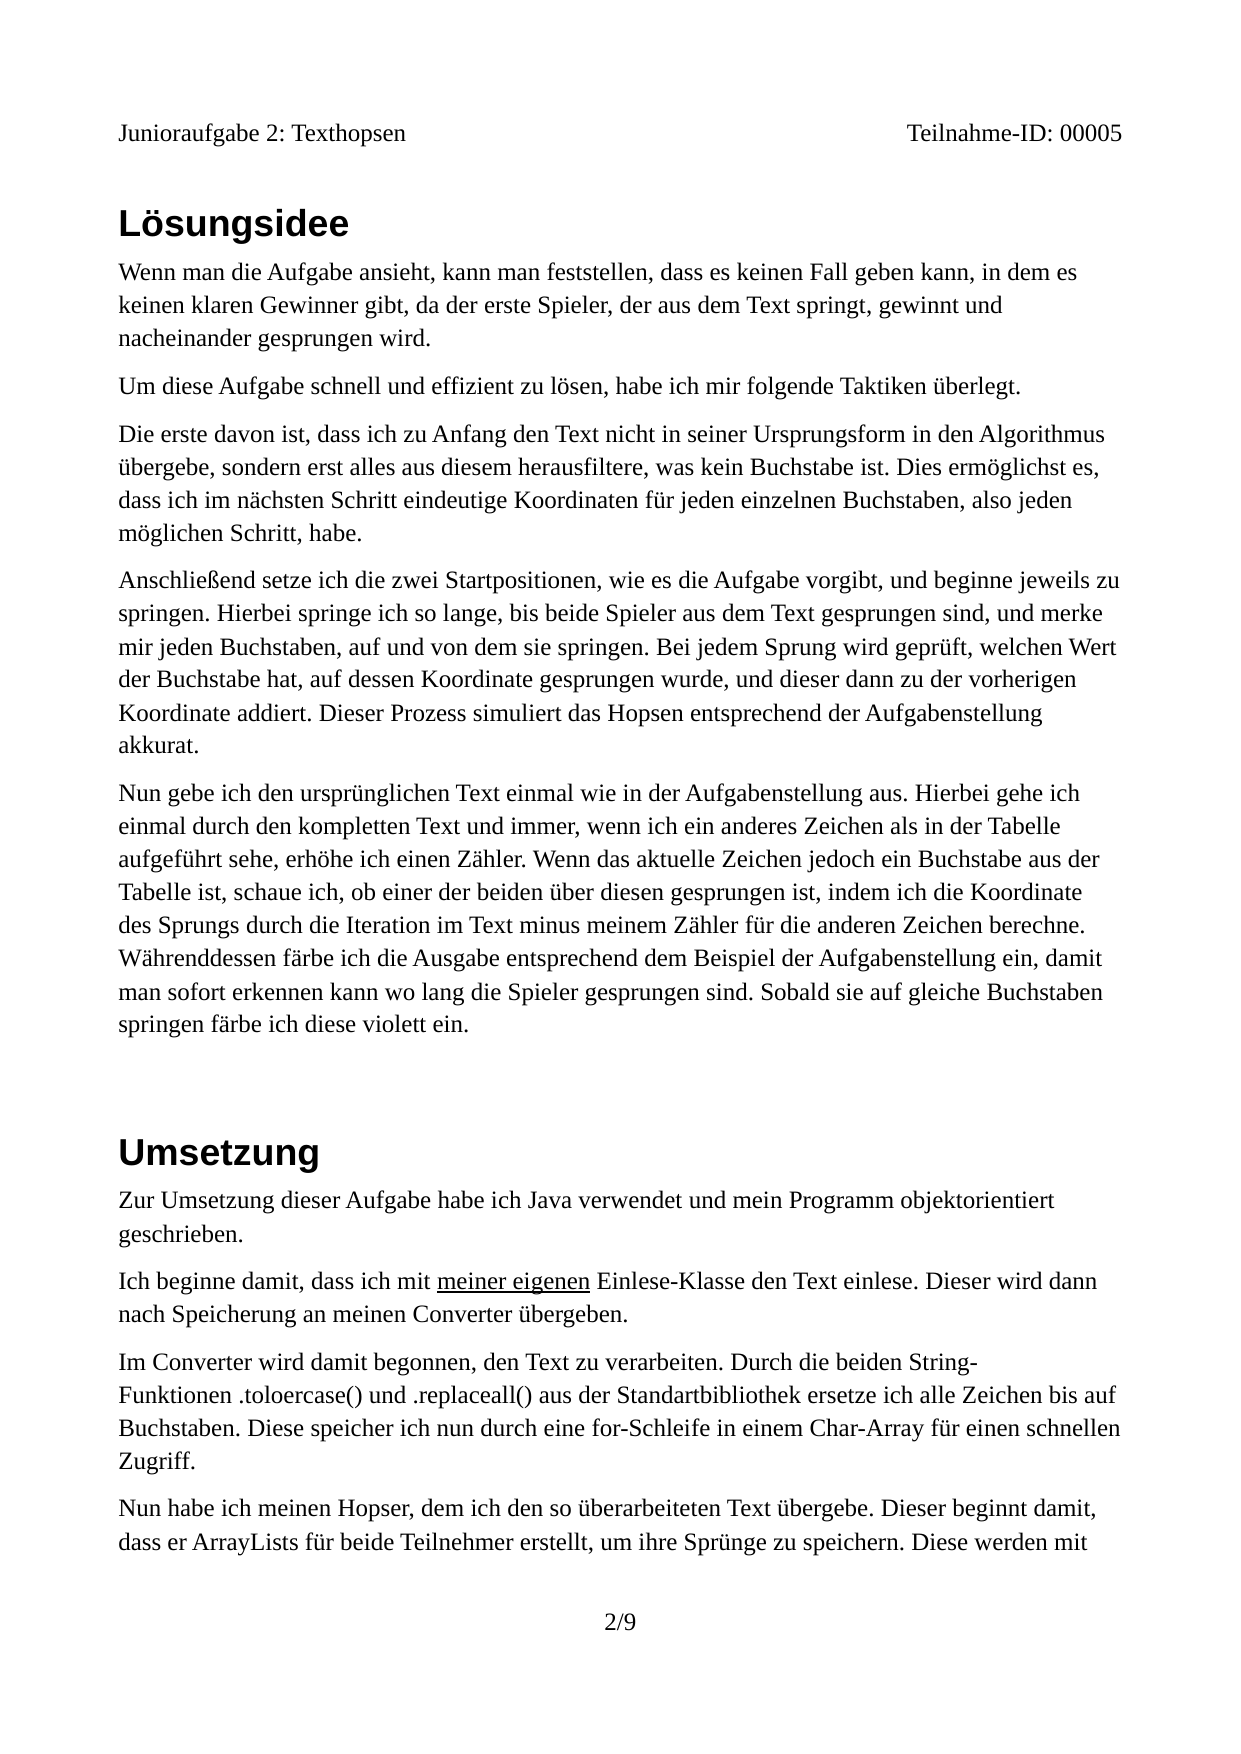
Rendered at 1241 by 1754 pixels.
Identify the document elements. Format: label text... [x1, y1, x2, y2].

text Zur Umsetzung dieser Aufgabe habe ich Java verwendet und mein Programm objektorientiert geschrieben. [118, 1186, 1122, 1247]
text Nun habe ich meinen Hopser, dem ich den so überarbeiteten Text übergebe. Dieser beginnt damit, dass er ArrayLists für beide Teilnehmer erstellt, um ihre Sprünge zu speichern. Diese werden mit [118, 1493, 1122, 1555]
text Anschließend setze ich die zwei Startpositionen, wie es die Aufgabe vorgibt, und beginne jeweils zu springen. Hierbei springe ich so lange, bis beide Spieler aus dem Text gesprungen sind, und merke mir jeden Buchstaben, auf und von dem sie springen. Bei jedem Sprung wird geprüft, welchen Wert der Buchstabe hat, auf dessen Koordinate gesprungen wurde, und dieser dann zu der vorherigen Koordinate addiert. Dieser Prozess simuliert das Hopsen entsprechend der Aufgabenstellung akkurat. [118, 566, 1122, 759]
text Nun gebe ich den ursprünglichen Text einmal wie in der Aufgabenstellung aus. Hierbei gehe ich einmal durch den kompletten Text und immer, wenn ich ein anderes Zeichen als in der Tabelle aufgeführt sehe, erhöhe ich einen Zähler. Wenn das aktuelle Zeichen jedoch ein Buchstabe aus der Tabelle ist, schaue ich, ob einer der beiden über diesen gesprungen ist, indem ich die Koordinate des Sprungs durch die Iteration im Text minus meinem Zähler für die anderen Zeichen berechne. Währenddessen färbe ich die Ausgabe entsprechend dem Beispiel der Aufgabenstellung ein, damit man sofort erkennen kann wo lang die Spieler gesprungen sind. Sobald sie auf gleiche Buchstaben springen färbe ich diese violett ein. [118, 778, 1122, 1038]
text Ich beginne damit, dass ich mit meiner eigenen Einlese-Klasse den Text einlese. Dieser wird dann nach Speicherung an meinen Converter übergeben. [118, 1266, 1122, 1328]
text Im Converter wird damit begonnen, den Text zu verarbeiten. Durch die beiden String-Funktionen .toloercase() und .replaceall() aus der Standartbibliothek ersetze ich alle Zeichen bis auf Buchstaben. Diese speicher ich nun durch eine for-Schleife in einem Char-Array für einen schnellen Zugriff. [118, 1347, 1122, 1475]
text Die erste davon ist, dass ich zu Anfang den Text nicht in seiner Ursprungsform in den Algorithmus übergebe, sondern erst alles aus diesem herausfiltere, was kein Buchstabe ist. Dies ermöglichst es, dass ich im nächsten Schritt eindeutige Koordinaten für jeden einzelnen Buchstaben, also jeden möglichen Schritt, habe. [118, 419, 1122, 546]
text Wenn man die Aufgabe ansieht, kann man feststellen, dass es keinen Fall geben kann, in dem es keinen klaren Gewinner gibt, da der erste Spieler, der aus dem Text springt, gewinnt und nacheinander gesprungen wird. [118, 257, 1122, 352]
subtitle Lösungsidee [118, 201, 1122, 244]
text Um diese Aufgabe schnell und effizient zu lösen, habe ich mir folgende Taktiken überlegt. [118, 371, 1122, 399]
subtitle Umsetzung [118, 1130, 1122, 1173]
